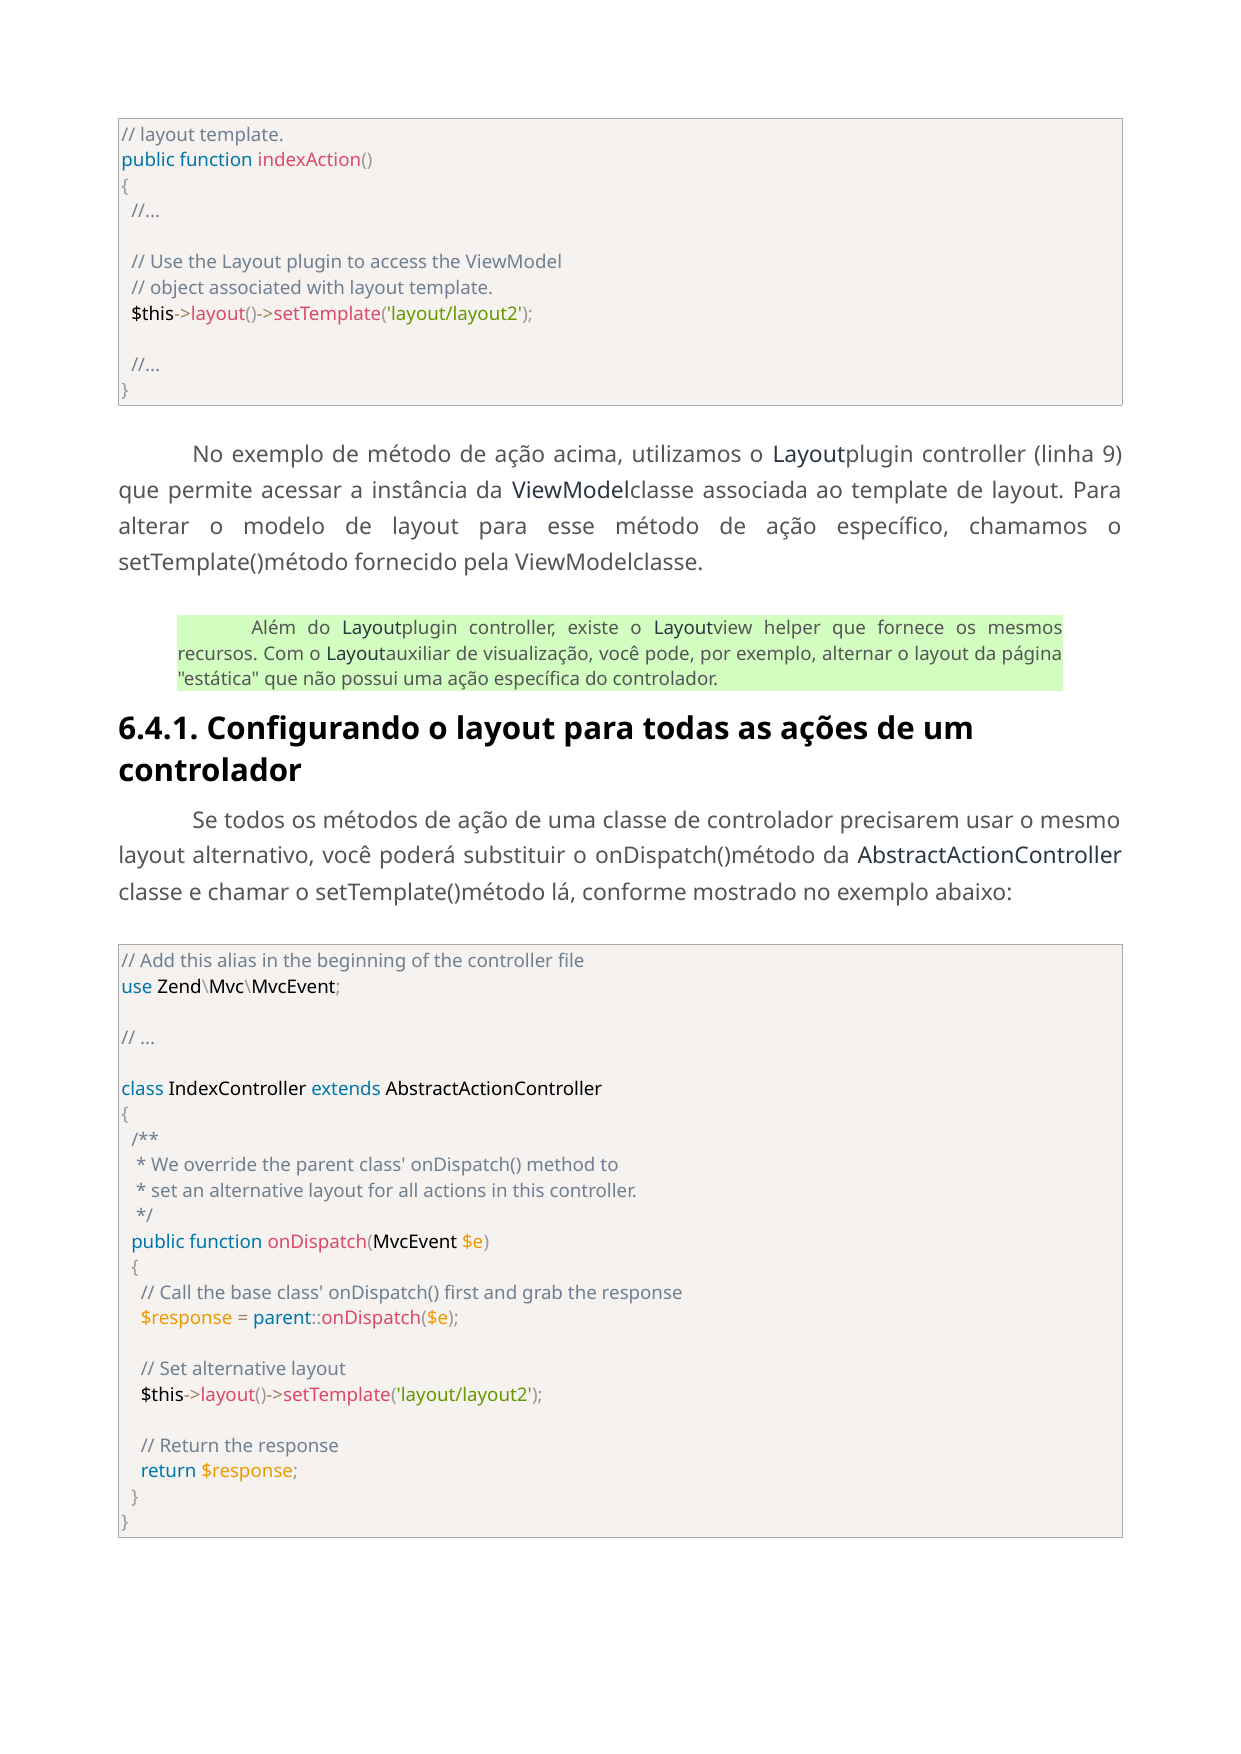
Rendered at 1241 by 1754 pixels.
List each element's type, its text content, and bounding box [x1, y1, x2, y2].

text $response = parent::onDispatch($e); [119, 1302, 1122, 1327]
text /** [119, 1123, 1122, 1148]
text // ... [119, 1021, 1122, 1046]
text return $response; [119, 1455, 1122, 1480]
text $this->layout()->setTemplate('layout/layout2'); [119, 297, 1122, 322]
text // Call the base class' onDispatch() first and grab the response [119, 1276, 1122, 1302]
text } [119, 373, 1122, 405]
text use Zend\Mvc\MvcEvent; [119, 970, 1122, 995]
text */ [119, 1199, 1122, 1225]
text // Add this alias in the beginning of the controller file [119, 945, 1122, 970]
subtitle 6.4.1. Configurando o layout para todas as ações de um controlador [118, 706, 1122, 791]
text } [119, 1506, 1122, 1537]
text //... [119, 195, 1122, 220]
text class IndexController extends AbstractActionController [119, 1072, 1122, 1097]
text //... [119, 348, 1122, 373]
text Se todos os métodos de ação de uma classe de controlador precisarem usar o mesmo layout alternativo, você poderá substituir o onDispatch()método da AbstractActionController classe e chamar o setTemplate()método lá, conforme mostrado no exemplo abaixo: [118, 803, 1122, 907]
text public function onDispatch(MvcEvent $e) [119, 1225, 1122, 1251]
text // Set alternative layout [119, 1353, 1122, 1378]
text No exemplo de método de ação acima, utilizamos o Layoutplugin controller (linha 9) que permite acessar a instância da ViewModelclasse associada ao template de layout. Para alterar o modelo de layout para esse método de ação específico, chamamos o setTemplate()método fornecido pela ViewModelclasse. [118, 438, 1122, 577]
text // object associated with layout template. [119, 271, 1122, 297]
text } [119, 1480, 1122, 1506]
text * set an alternative layout for all actions in this controller. [119, 1174, 1122, 1199]
text // layout template. [119, 119, 1122, 144]
text { [119, 1097, 1122, 1123]
text $this->layout()->setTemplate('layout/layout2'); [119, 1378, 1122, 1404]
text Além do Layoutplugin controller, existe o Layoutview helper que fornece os mesmos recursos. Com o Layoutauxiliar de visualização, você pode, por exemplo, alternar o layout da página "estática" que não possui uma ação específica do controlador. [177, 615, 1063, 691]
text { [119, 169, 1122, 195]
text // Use the Layout plugin to access the ViewModel [119, 246, 1122, 271]
text public function indexAction() [119, 144, 1122, 169]
text { [119, 1251, 1122, 1276]
text * We override the parent class' onDispatch() method to [119, 1148, 1122, 1174]
text // Return the response [119, 1429, 1122, 1455]
